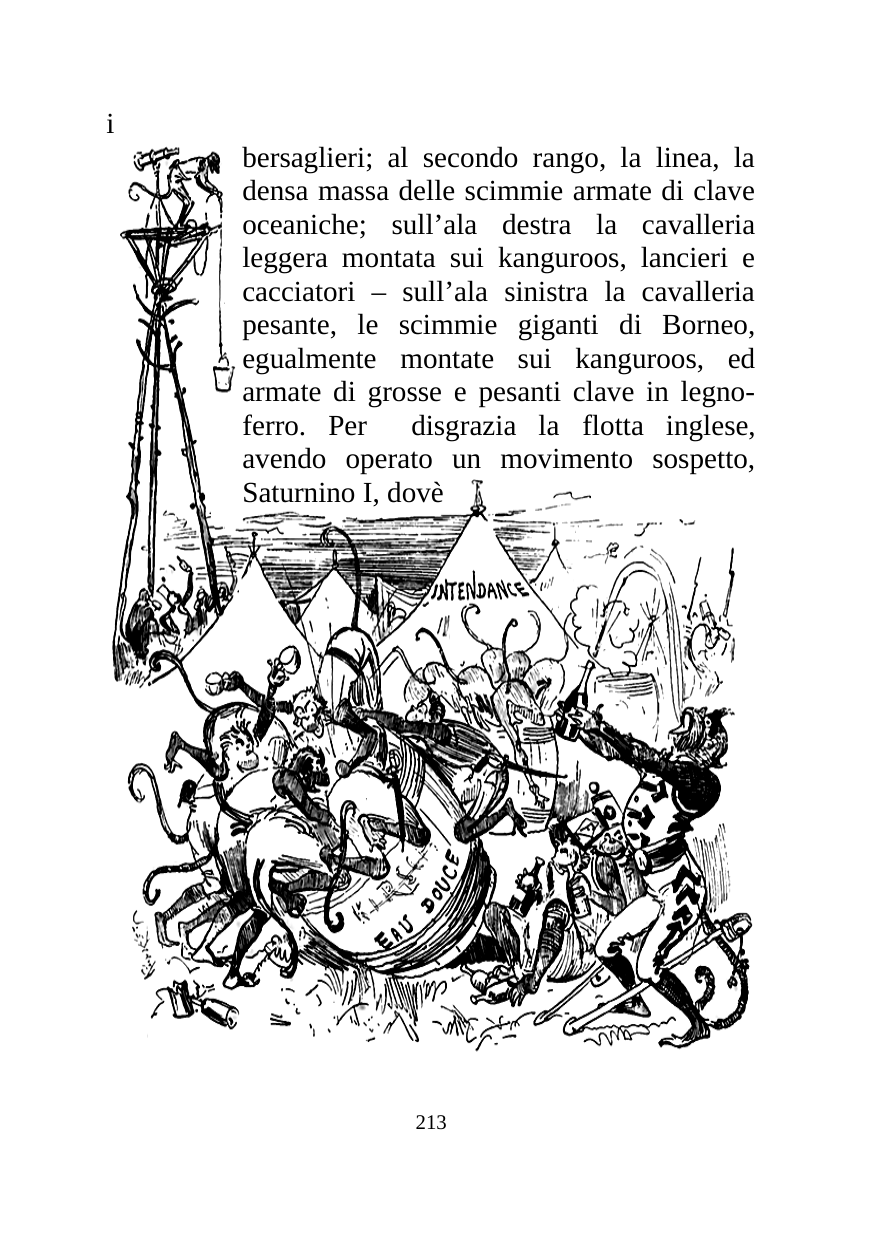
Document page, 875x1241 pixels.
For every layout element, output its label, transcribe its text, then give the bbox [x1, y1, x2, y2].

picture [106, 139, 756, 1060]
text i [106, 106, 756, 139]
